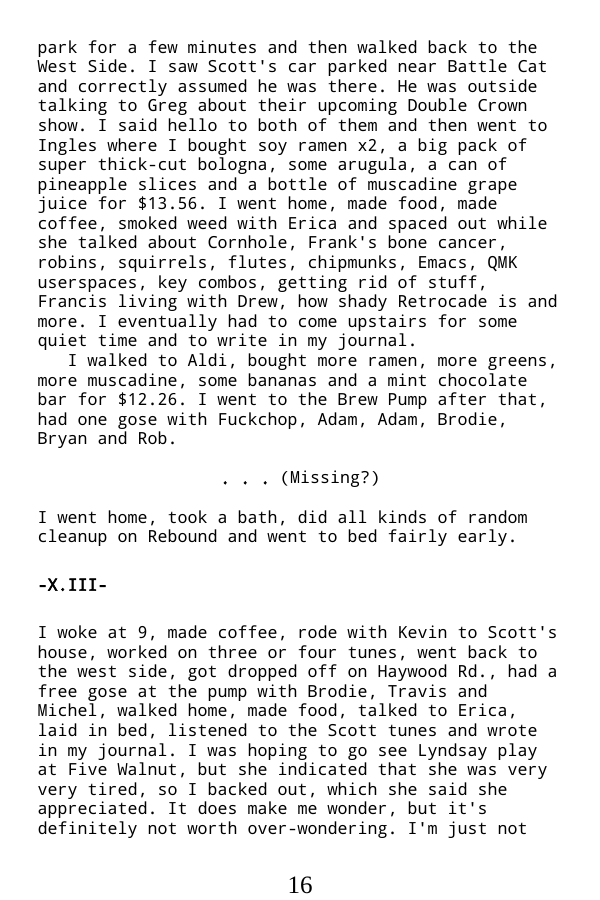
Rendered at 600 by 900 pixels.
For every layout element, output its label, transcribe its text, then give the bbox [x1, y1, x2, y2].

text . . . (Missing?) [37, 468, 562, 488]
text I went home, took a bath, did all kinds of random cleanup on Rebound and went to bed fairly early. [37, 507, 562, 547]
text park for a few minutes and then walked back to the West Side. I saw Scott's car parked near Battle Cat and correctly assumed he was there. He was outside talking to Greg about their upcoming Double Crown show. I said hello to both of them and then went to Ingles where I bought soy ramen x2, a big pack of super thick-cut bologna, some arugula, a can of pineapple slices and a bottle of muscadine grape juice for $13.56. I went home, made food, made coffee, smoked weed with Erica and spaced out while she talked about Cornhole, Frank's bone cancer, robins, squirrels, flutes, chipmunks, Emacs, QMK userspaces, key combos, getting rid of stuff, Francis living with Drew, how shady Retrocade is and more. I eventually had to come upstairs for some quiet time and to write in my journal. [37, 37, 562, 351]
text -X.III- [37, 575, 562, 594]
text I woke at 9, made coffee, rode with Kevin to Scott's house, worked on three or four tunes, went back to the west side, got dropped off on Haywood Rd., had a free gose at the pump with Brodie, Travis and Michel, walked home, made food, talked to Erica, laid in bed, listened to the Scott tunes and wrote in my journal. I was hoping to go see Lyndsay play at Five Walnut, but she indicated that she was very very tired, so I backed out, which she said she appreciated. It does make me wonder, but it's definitely not worth over-wondering. I'm just not [37, 623, 562, 838]
text I walked to Aldi, bought more ramen, more greens, more muscadine, some bananas and a mint chocolate bar for $12.26. I went to the Brew Pump after that, had one gose with Fuckchop, Adam, Adam, Brodie, Bryan and Rob. [37, 351, 562, 449]
